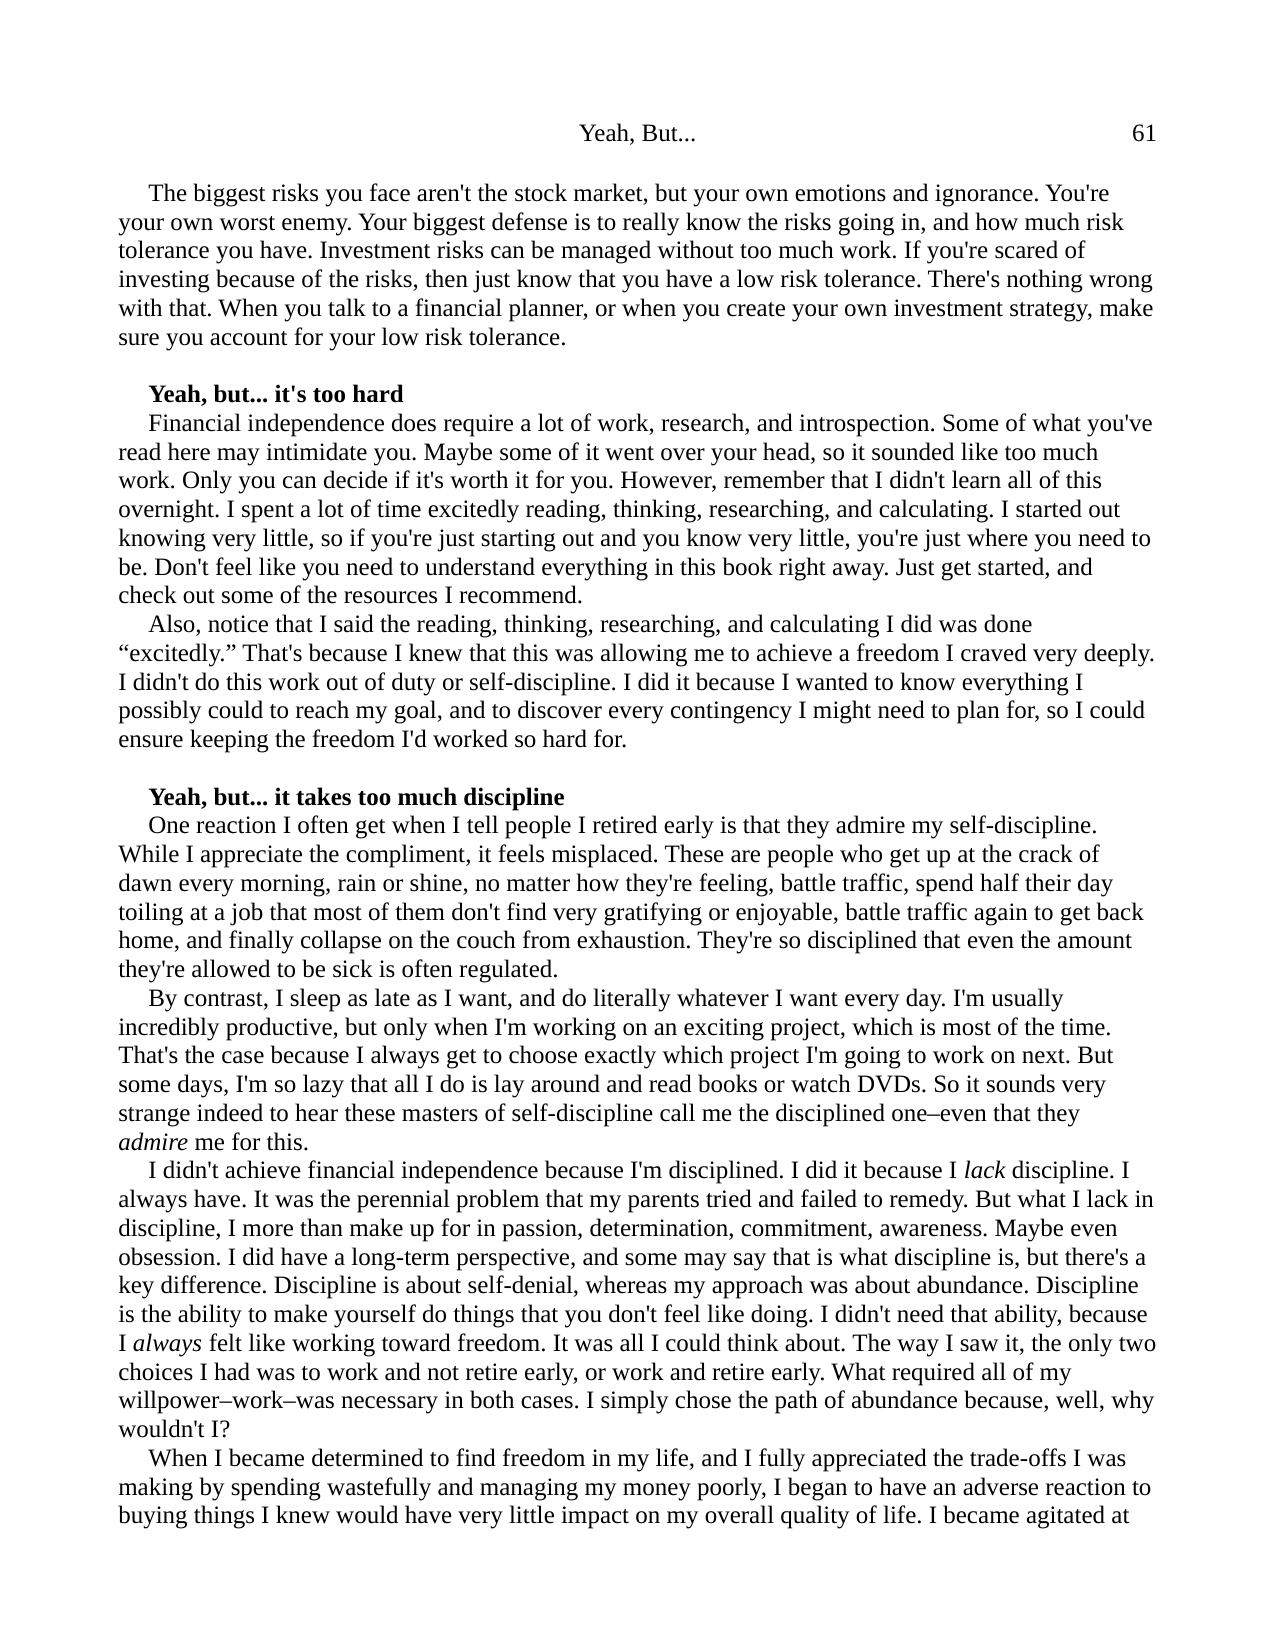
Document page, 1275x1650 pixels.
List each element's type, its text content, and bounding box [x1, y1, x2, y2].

text I didn't achieve financial independence because I'm disciplined. I did it because I lack discipline. I always have. It was the perennial problem that my parents tried and failed to remedy. But what I lack in discipline, I more than make up for in passion, determination, commitment, awareness. Maybe even obsession. I did have a long-term perspective, and some may say that is what discipline is, but there's a key difference. Discipline is about self-denial, whereas my approach was about abundance. Discipline is the ability to make yourself do things that you don't feel like doing. I didn't need that ability, because I always felt like working toward freedom. It was all I could think about. The way I saw it, the only two choices I had was to work and not retire early, or work and retire early. What required all of my willpower–work–was necessary in both cases. I simply chose the path of abundance because, well, why wouldn't I? [118, 1156, 1157, 1443]
text By contrast, I sleep as late as I want, and do literally whatever I want every day. I'm usually incredibly productive, but only when I'm working on an exciting project, which is most of the time. That's the case because I always get to choose exactly which project I'm going to work on next. But some days, I'm so lazy that all I do is lay around and read books or watch DVDs. So it sounds very strange indeed to hear these masters of self-discipline call me the disciplined one–even that they admire me for this. [118, 983, 1157, 1156]
text Yeah, but... it's too hard [118, 379, 1157, 408]
text Yeah, but... it takes too much discipline [118, 782, 1157, 811]
text Financial independence does require a lot of work, research, and introspection. Some of what you've read here may intimidate you. Maybe some of it went over your head, so it sounded like too much work. Only you can decide if it's worth it for you. However, remember that I didn't learn all of this overnight. I spent a lot of time excitedly reading, thinking, researching, and calculating. I started out knowing very little, so if you're just starting out and you know very little, you're just where you need to be. Don't feel like you need to understand everything in this book right away. Just get started, and check out some of the resources I recommend. [118, 408, 1157, 609]
text One reaction I often get when I tell people I retired early is that they admire my self-discipline. While I appreciate the compliment, it feels misplaced. These are people who get up at the crack of dawn every morning, rain or shine, no matter how they're feeling, battle traffic, spend half their day toiling at a job that most of them don't find very gratifying or enjoyable, battle traffic again to get back home, and finally collapse on the couch from exhaustion. They're so disciplined that even the amount they're allowed to be sick is often regulated. [118, 811, 1157, 983]
text The biggest risks you face aren't the stock market, but your own emotions and ignorance. You're your own worst enemy. Your biggest defense is to really know the risks going in, and how much risk tolerance you have. Investment risks can be managed without too much work. If you're scared of investing because of the risks, then just know that you have a low risk tolerance. There's nothing wrong with that. When you talk to a financial planner, or when you create your own investment strategy, make sure you account for your low risk tolerance. [118, 178, 1157, 351]
text Also, notice that I said the reading, thinking, researching, and calculating I did was done “excitedly.” That's because I knew that this was allowing me to achieve a freedom I craved very deeply. I didn't do this work out of duty or self-discipline. I did it because I wanted to know everything I possibly could to reach my goal, and to discover every contingency I might need to plan for, so I could ensure keeping the freedom I'd worked so hard for. [118, 609, 1157, 753]
text When I became determined to find freedom in my life, and I fully appreciated the trade-offs I was making by spending wastefully and managing my money poorly, I began to have an adverse reaction to buying things I knew would have very little impact on my overall quality of life. I became agitated at [118, 1443, 1157, 1529]
